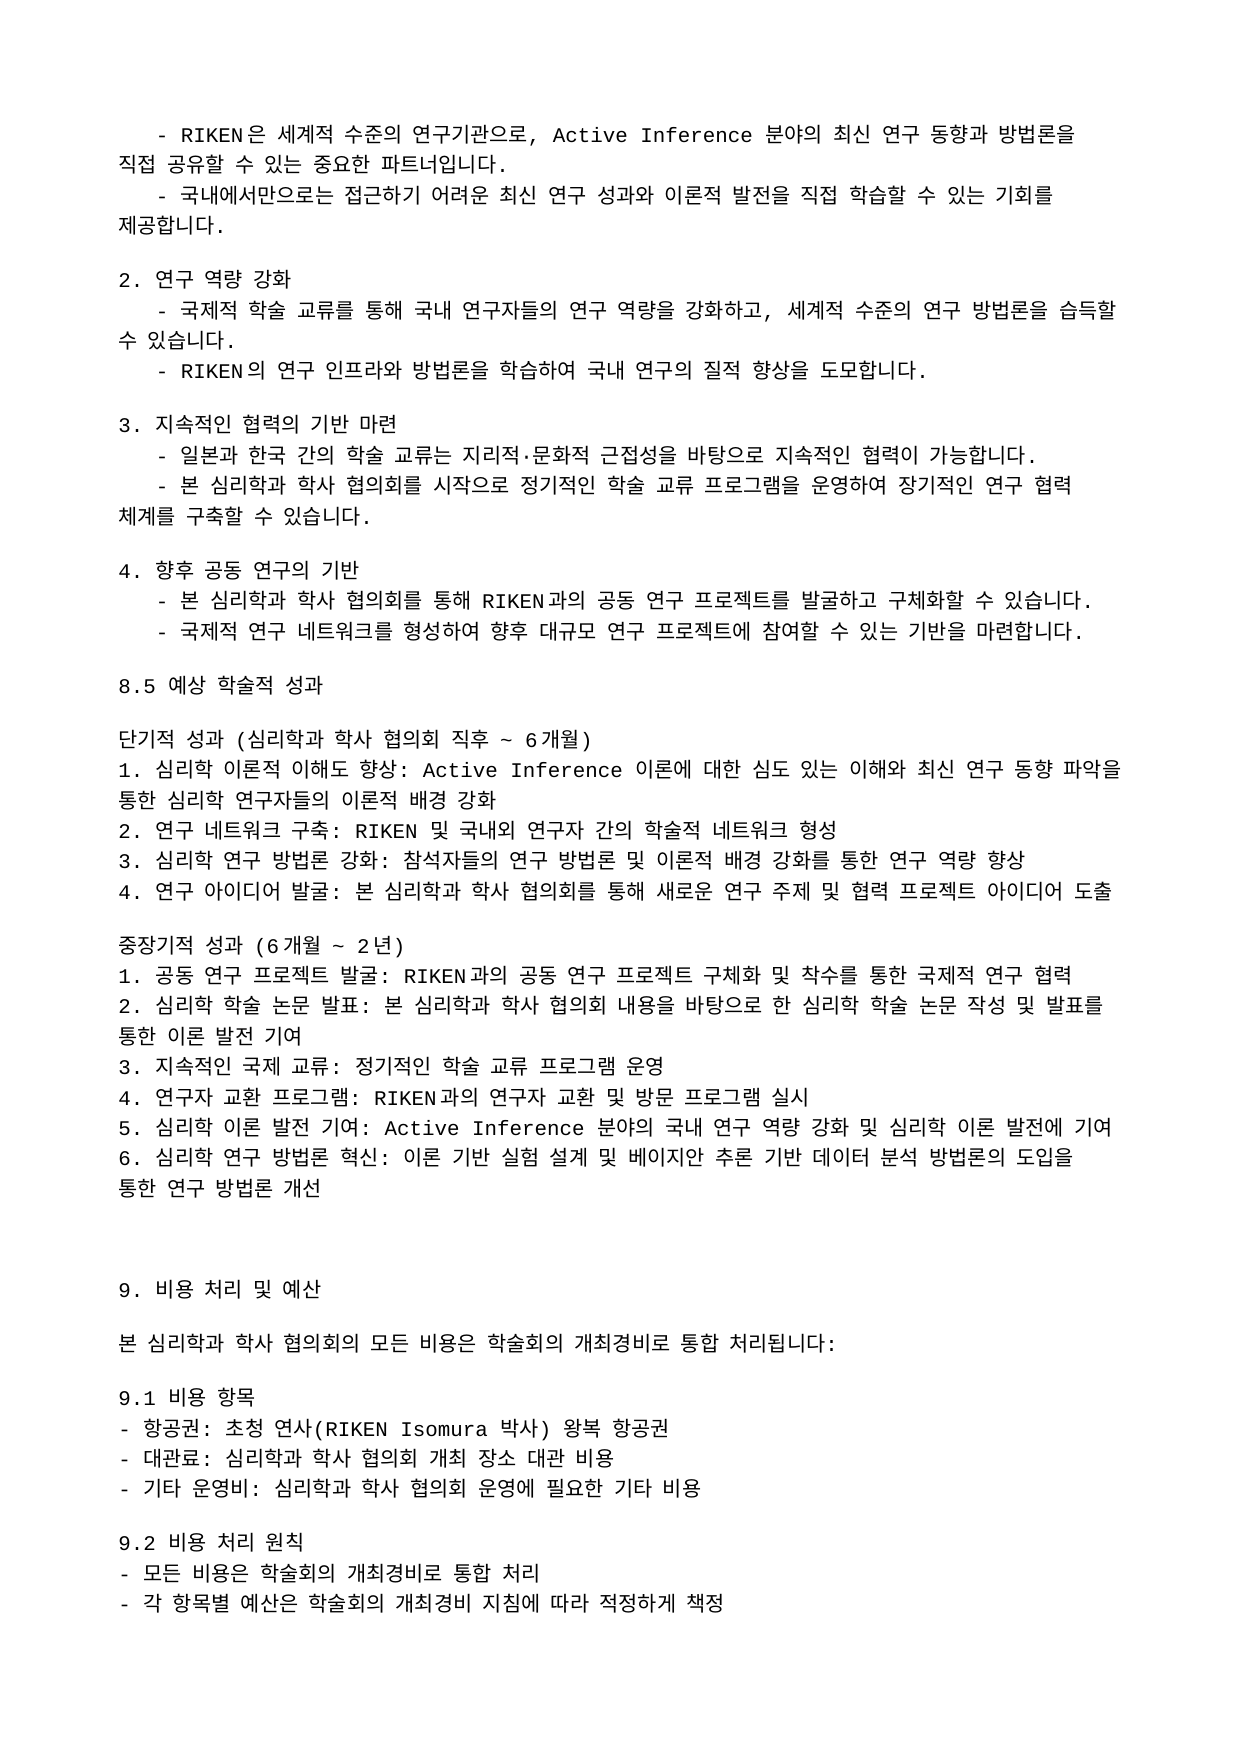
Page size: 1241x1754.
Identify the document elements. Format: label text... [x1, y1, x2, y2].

text 2. 심리학 학술 논문 발표: 본 심리학과 학사 협의회 내용을 바탕으로 한 심리학 학술 논문 작성 및 발표를 통한 이론 발전 기여 [118, 990, 1122, 1050]
text - 대관료: 심리학과 학사 협의회 개최 장소 대관 비용 [118, 1442, 1122, 1473]
text 3. 지속적인 국제 교류: 정기적인 학술 교류 프로그램 운영 [118, 1050, 1122, 1081]
text - 본 심리학과 학사 협의회를 시작으로 정기적인 학술 교류 프로그램을 운영하여 장기적인 연구 협력 체계를 구축할 수 있습니다. [118, 469, 1122, 530]
text 2. 연구 네트워크 구축: RIKEN 및 국내외 연구자 간의 학술적 네트워크 형성 [118, 814, 1122, 844]
text - 본 심리학과 학사 협의회를 통해 RIKEN과의 공동 연구 프로젝트를 발굴하고 구체화할 수 있습니다. [118, 584, 1122, 615]
text 중장기적 성과 (6개월 ~ 2년) [118, 929, 1122, 959]
text - 일본과 한국 간의 학술 교류는 지리적·문화적 근접성을 바탕으로 지속적인 협력이 가능합니다. [118, 439, 1122, 469]
text - 각 항목별 예산은 학술회의 개최경비 지침에 따라 적정하게 책정 [118, 1587, 1122, 1618]
text - RIKEN의 연구 인프라와 방법론을 학습하여 국내 연구의 질적 향상을 도모합니다. [118, 355, 1122, 385]
text 9.2 비용 처리 원칙 [118, 1527, 1122, 1557]
text - 모든 비용은 학술회의 개최경비로 통합 처리 [118, 1557, 1122, 1587]
text 본 심리학과 학사 협의회의 모든 비용은 학술회의 개최경비로 통합 처리됩니다: [118, 1327, 1122, 1358]
text 8.5 예상 학술적 성과 [118, 669, 1122, 699]
text 5. 심리학 이론 발전 기여: Active Inference 분야의 국내 연구 역량 강화 및 심리학 이론 발전에 기여 [118, 1111, 1122, 1142]
text 6. 심리학 연구 방법론 혁신: 이론 기반 실험 설계 및 베이지안 추론 기반 데이터 분석 방법론의 도입을 통한 연구 방법론 개선 [118, 1142, 1122, 1202]
text 3. 지속적인 협력의 기반 마련 [118, 409, 1122, 439]
text - RIKEN은 세계적 수준의 연구기관으로, Active Inference 분야의 최신 연구 동향과 방법론을 직접 공유할 수 있는 중요한 파트너입니다. [118, 118, 1122, 179]
text - 항공권: 초청 연사(RIKEN Isomura 박사) 왕복 항공권 [118, 1412, 1122, 1442]
text 단기적 성과 (심리학과 학사 협의회 직후 ~ 6개월) [118, 723, 1122, 753]
text - 국제적 연구 네트워크를 형성하여 향후 대규모 연구 프로젝트에 참여할 수 있는 기반을 마련합니다. [118, 615, 1122, 645]
text 3. 심리학 연구 방법론 강화: 참석자들의 연구 방법론 및 이론적 배경 강화를 통한 연구 역량 향상 [118, 844, 1122, 875]
text 1. 심리학 이론적 이해도 향상: Active Inference 이론에 대한 심도 있는 이해와 최신 연구 동향 파악을 통한 심리학 연구자들의 이론적 배경 강화 [118, 753, 1122, 814]
text - 국내에서만으로는 접근하기 어려운 최신 연구 성과와 이론적 발전을 직접 학습할 수 있는 기회를 제공합니다. [118, 179, 1122, 240]
text 4. 향후 공동 연구의 기반 [118, 554, 1122, 584]
text 4. 연구 아이디어 발굴: 본 심리학과 학사 협의회를 통해 새로운 연구 주제 및 협력 프로젝트 아이디어 도출 [118, 875, 1122, 905]
text 4. 연구자 교환 프로그램: RIKEN과의 연구자 교환 및 방문 프로그램 실시 [118, 1081, 1122, 1111]
text - 기타 운영비: 심리학과 학사 협의회 운영에 필요한 기타 비용 [118, 1473, 1122, 1503]
text 2. 연구 역량 강화 [118, 263, 1122, 294]
text 1. 공동 연구 프로젝트 발굴: RIKEN과의 공동 연구 프로젝트 구체화 및 착수를 통한 국제적 연구 협력 [118, 959, 1122, 990]
text - 국제적 학술 교류를 통해 국내 연구자들의 연구 역량을 강화하고, 세계적 수준의 연구 방법론을 습득할 수 있습니다. [118, 294, 1122, 355]
text 9. 비용 처리 및 예산 [118, 1273, 1122, 1304]
text 9.1 비용 항목 [118, 1381, 1122, 1412]
